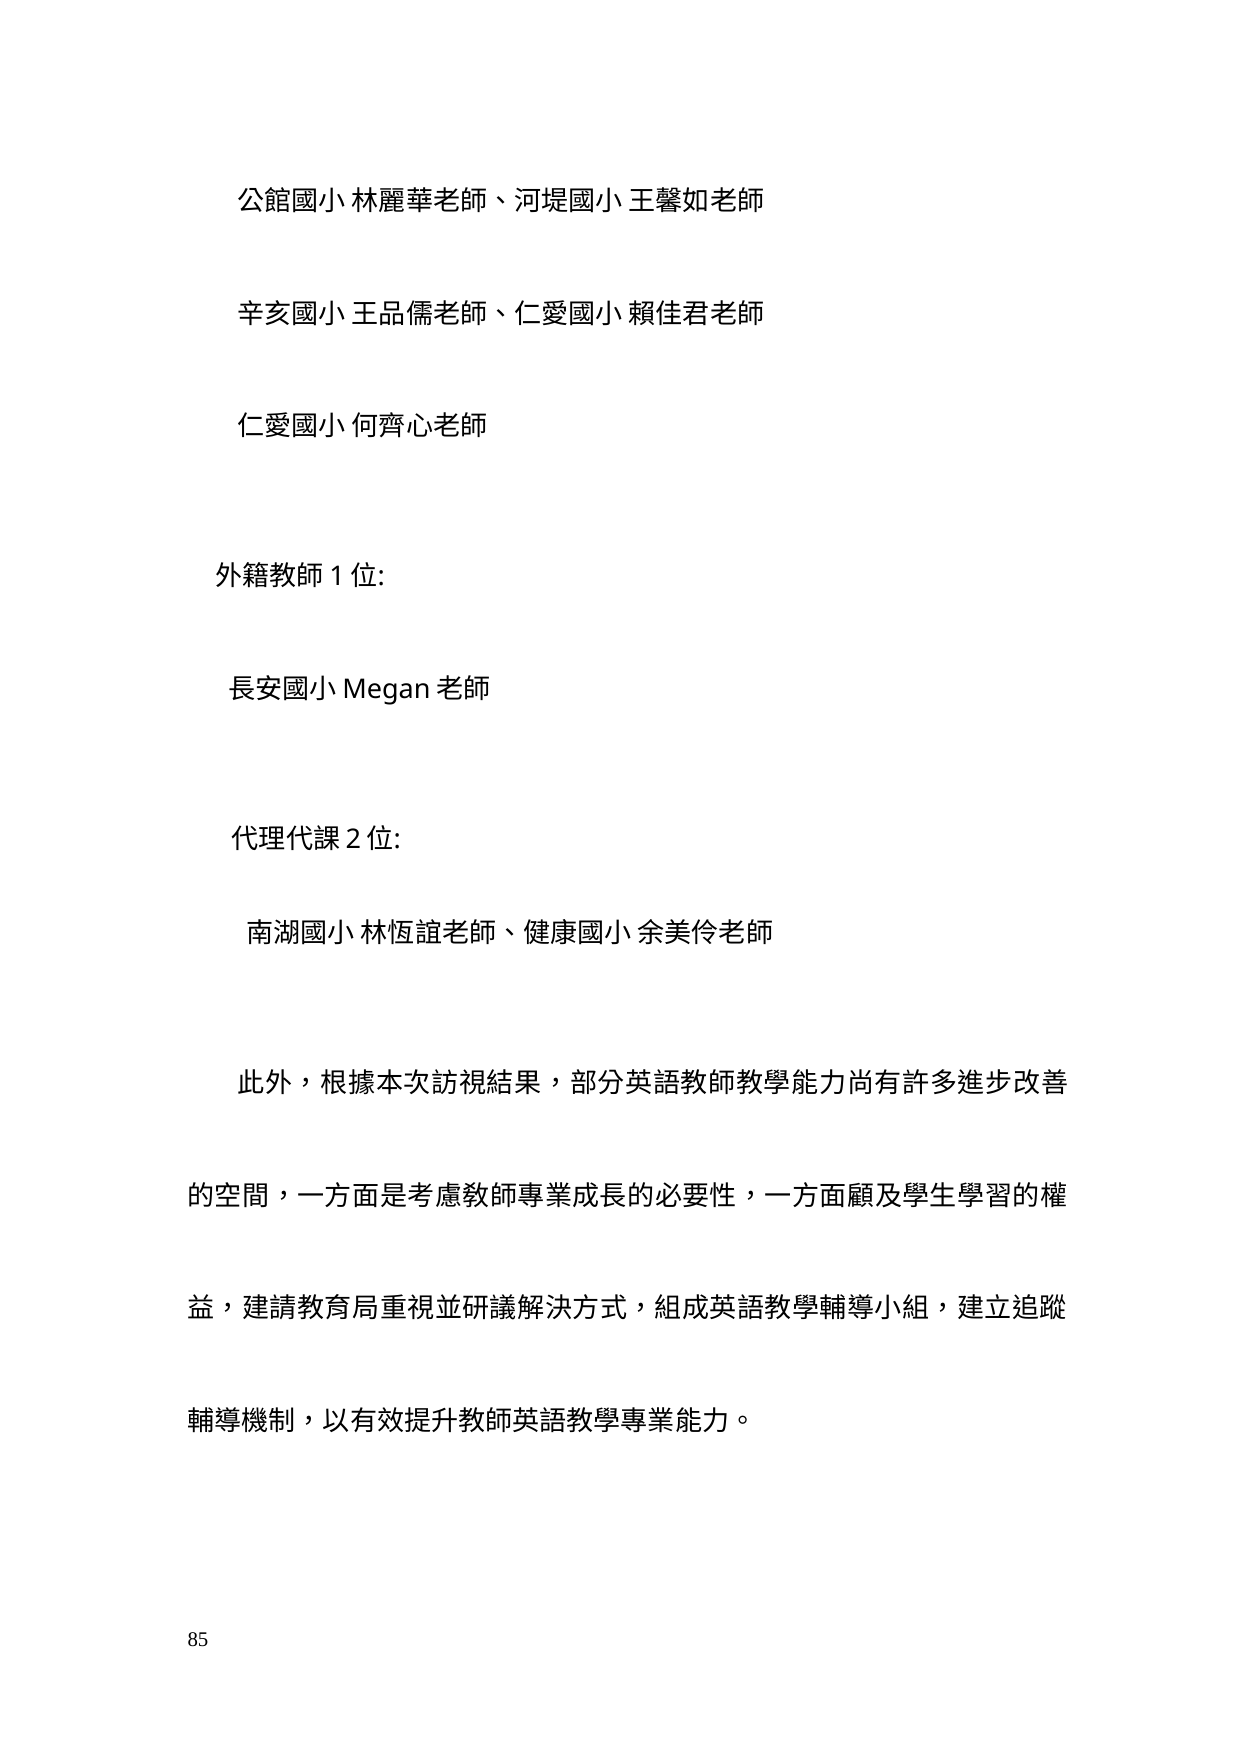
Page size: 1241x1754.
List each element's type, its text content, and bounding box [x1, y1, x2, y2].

text 外籍教師1位: 長安國小Megan老師 [187, 536, 1069, 780]
list 公館國小 林麗華老師、河堤國小 王馨如老師 辛亥國小 王品儒老師、仁愛國小 賴佳君老師 仁愛國小 何齊心老師 [187, 161, 1069, 518]
text 此外，根據本次訪視結果，部分英語教師教學能力尚有許多進步改善的空間，一方面是考慮敎師專業成長的必要性，一方面顧及學生學習的權益，建請教育局重視並研議解決方式，組成英語教學輔導小組，建立追蹤輔導機制，以有效提升教師英語教學專業能力。 [187, 1043, 1069, 1456]
text 代理代課2位: [232, 799, 1069, 874]
text 南湖國小 林恆誼老師、健康國小 余美伶老師 [246, 893, 1069, 1025]
